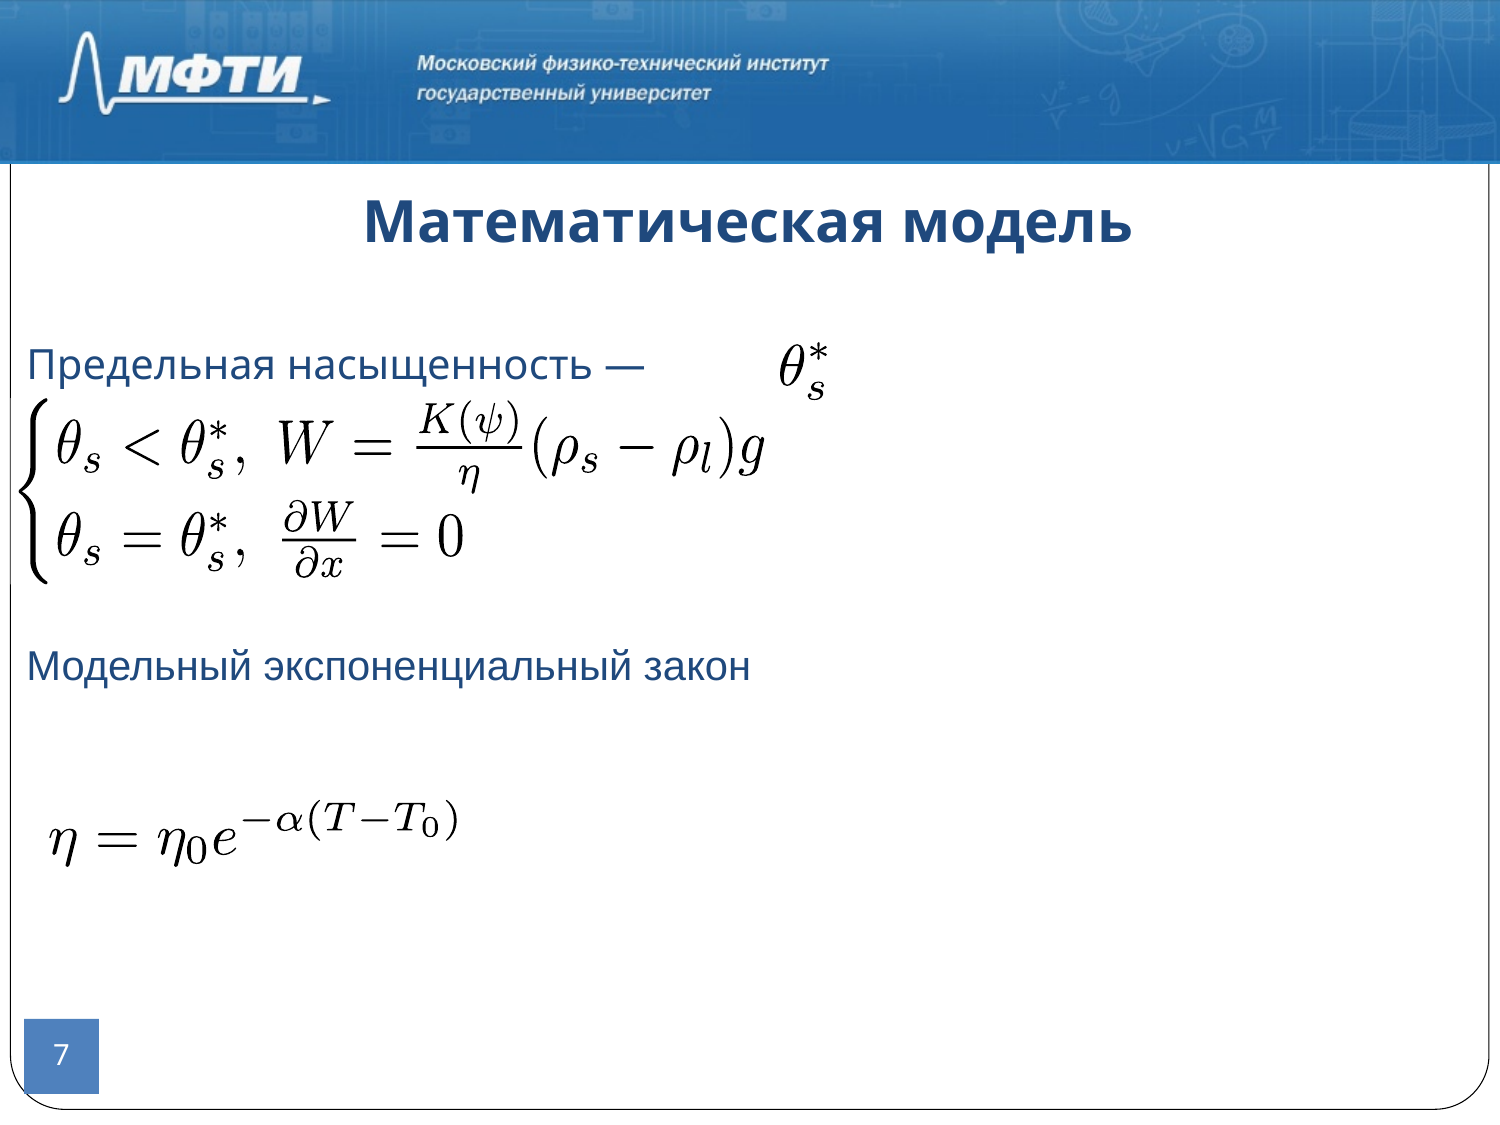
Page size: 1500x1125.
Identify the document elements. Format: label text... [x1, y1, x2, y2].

text_box [777, 342, 831, 401]
text_box [47, 799, 462, 868]
picture [0, 0, 1500, 164]
text_box Предельная насыщенность — Модельный экспоненциальный закон [11, 330, 1489, 971]
text_box [24, 1018, 99, 1094]
text_box Математическая модель [108, 166, 1387, 271]
text_box [10, 398, 767, 585]
